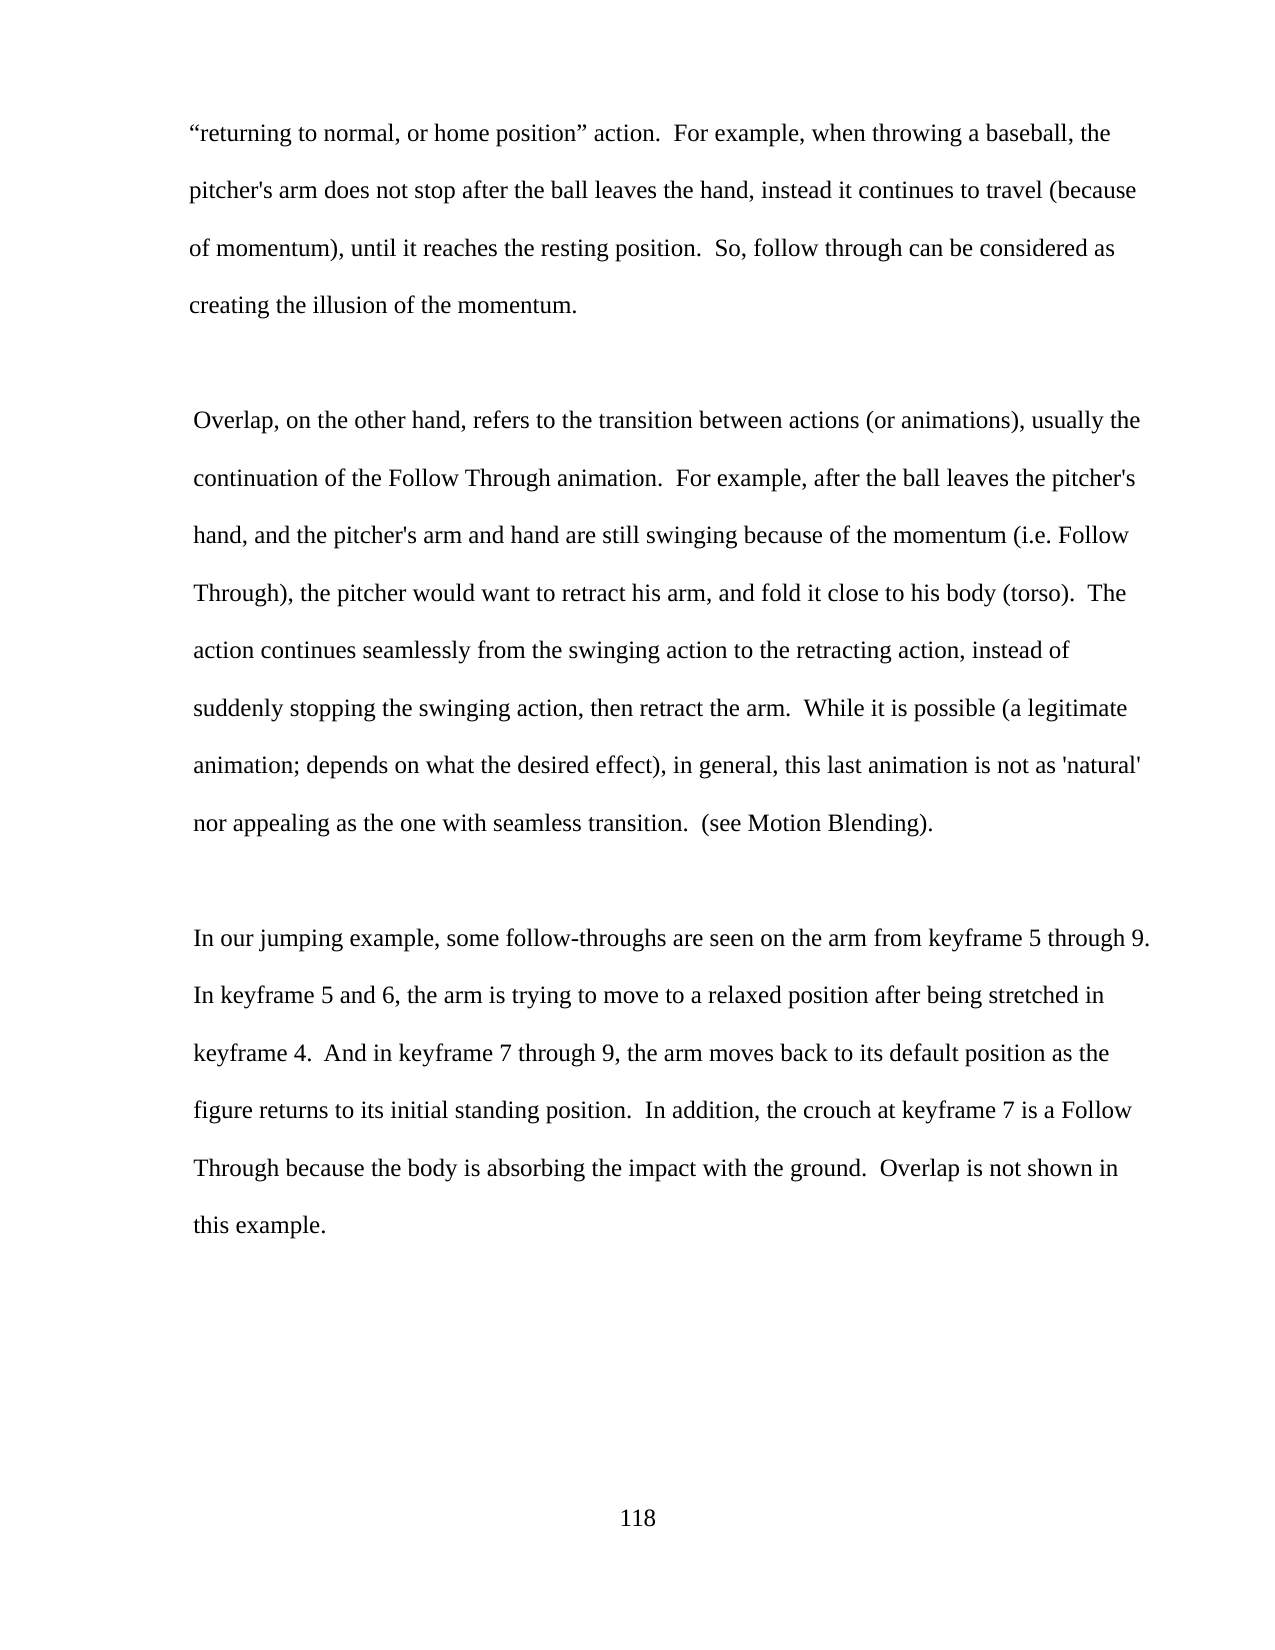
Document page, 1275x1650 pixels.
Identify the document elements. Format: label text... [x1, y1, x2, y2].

text In our jumping example, some follow-throughs are seen on the arm from keyframe 5 through 9. In keyframe 5 and 6, the arm is trying to move to a relaxed position after being stretched in keyframe 4. And in keyframe 7 through 9, the arm moves back to its default position as the figure returns to its initial standing position. In addition, the crouch at keyframe 7 is a Follow Through because the body is absorbing the impact with the ground. Overlap is not shown in this example. [193, 923, 1157, 1239]
text Overlap, on the other hand, refers to the transition between actions (or animations), usually the continuation of the Follow Through animation. For example, after the ball leaves the pitcher's hand, and the pitcher's arm and hand are still swinging because of the momentum (i.e. Follow Through), the pitcher would want to retract his arm, and fold it close to his body (torso). The action continues seamlessly from the swinging action to the retracting action, instead of suddenly stopping the swinging action, then retract the arm. While it is possible (a legitimate animation; depends on what the desired effect), in general, this last animation is not as 'natural' nor appealing as the one with seamless transition. (see Motion Blending). [193, 406, 1157, 837]
